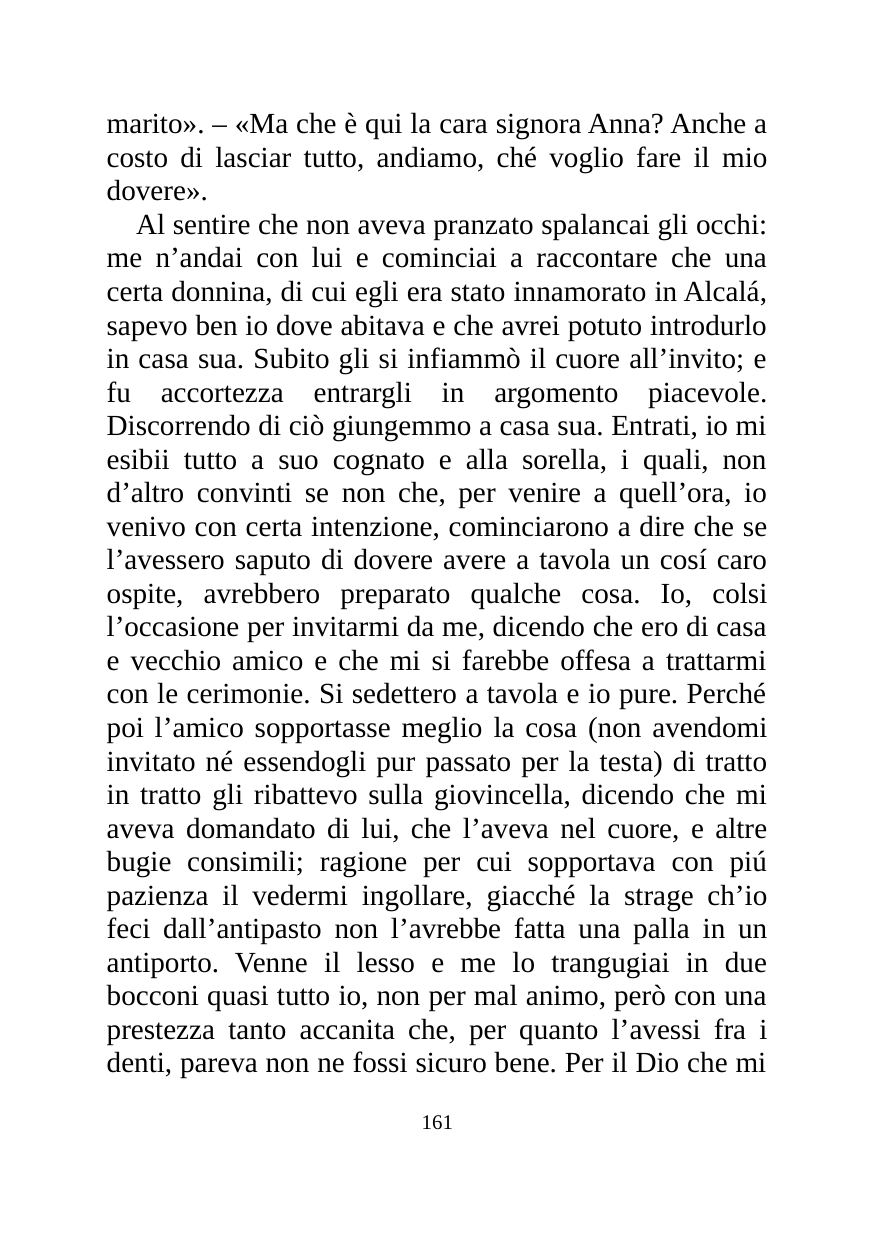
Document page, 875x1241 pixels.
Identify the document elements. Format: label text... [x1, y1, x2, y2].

text Al sentire che non aveva pranzato spalancai gli occhi: me n’andai con lui e cominciai a raccontare che una certa donnina, di cui egli era stato innamorato in Alcalá, sapevo ben io dove abitava e che avrei potuto introdurlo in casa sua. Subito gli si infiammò il cuore all’invito; e fu accortezza entrargli in argomento piacevole. Discorrendo di ciò giungemmo a casa sua. Entrati, io mi esibii tutto a suo cognato e alla sorella, i quali, non d’altro convinti se non che, per venire a quell’ora, io venivo con certa intenzione, cominciarono a dire che se l’avessero saputo di dovere avere a tavola un cosí caro ospite, avrebbero preparato qualche cosa. Io, colsi l’occasione per invitarmi da me, dicendo che ero di casa e vecchio amico e che mi si farebbe offesa a trattarmi con le cerimonie. Si sedettero a tavola e io pure. Perché poi l’amico sopportasse meglio la cosa (non avendomi invitato né essendogli pur passato per la testa) di tratto in tratto gli ribattevo sulla giovincella, dicendo che mi aveva domandato di lui, che l’aveva nel cuore, e altre bugie consimili; ragione per cui sopportava con piú pazienza il vedermi ingollare, giacché la strage ch’io feci dall’antipasto non l’avrebbe fatta una palla in un antiporto. Venne il lesso e me lo trangugiai in due bocconi quasi tutto io, non per mal animo, però con una prestezza tanto accanita che, per quanto l’avessi fra i denti, pareva non ne fossi sicuro bene. Per il Dio che mi [106, 207, 768, 1079]
text marito». – «Ma che è qui la cara signora Anna? Anche a costo di lasciar tutto, andiamo, ché voglio fare il mio dovere». [106, 106, 768, 207]
